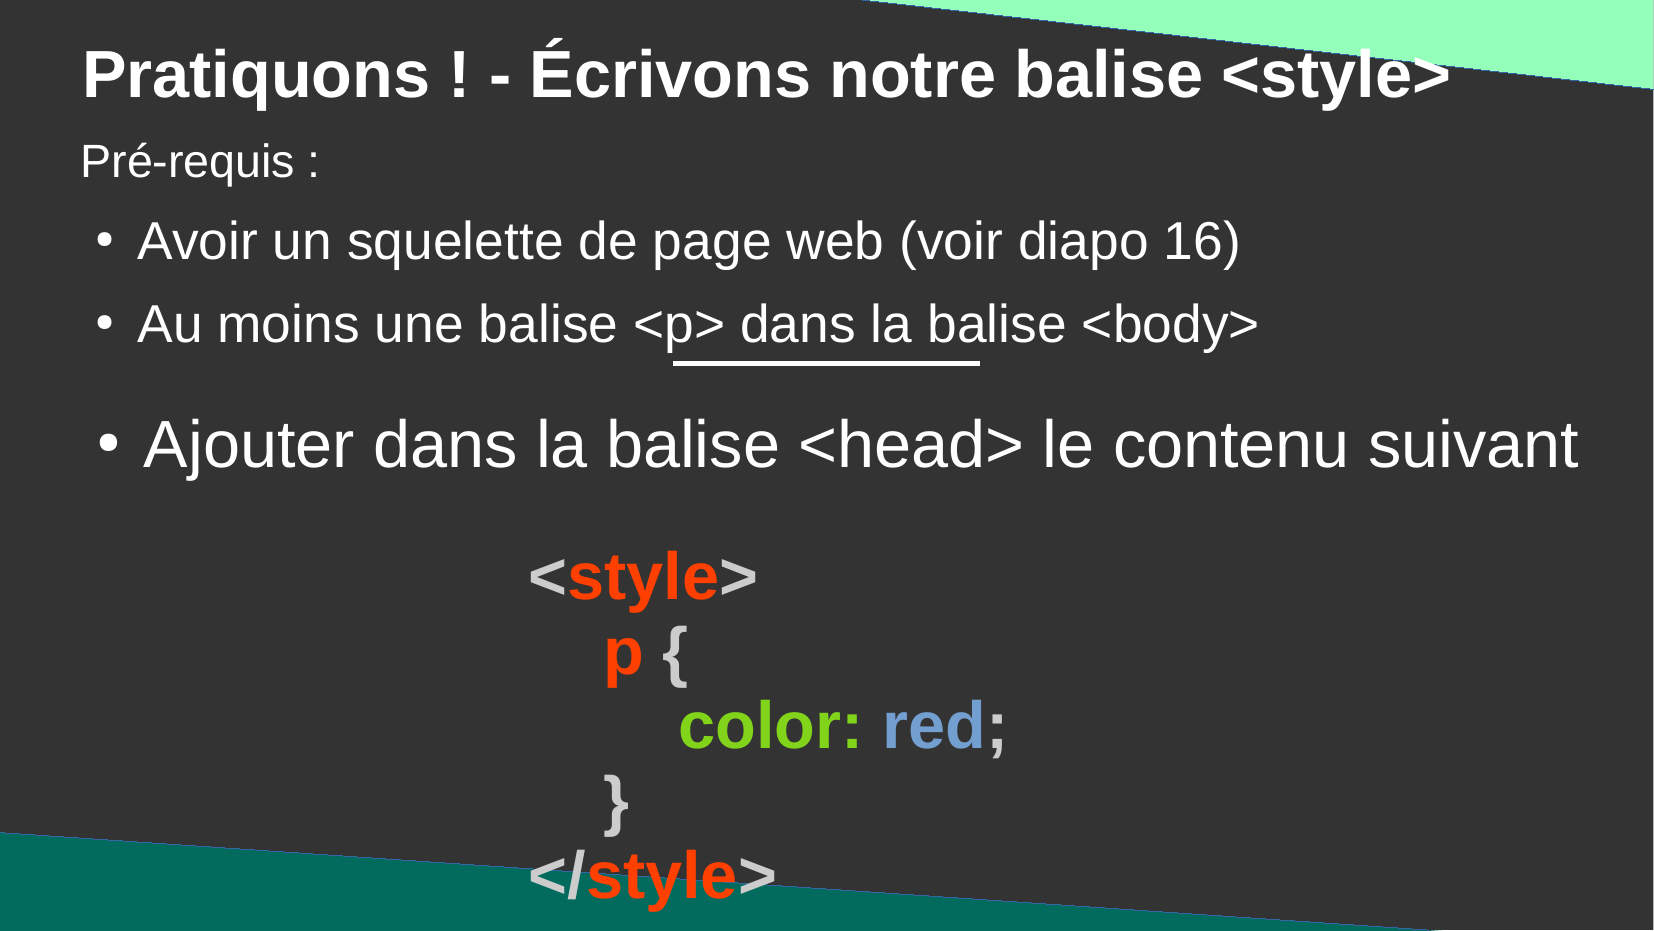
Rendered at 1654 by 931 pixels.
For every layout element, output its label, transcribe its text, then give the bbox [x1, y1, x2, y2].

text_box <style> p { color: red; } </style> [514, 541, 1140, 921]
title Pratiquons ! - Écrivons notre balise <style> [82, 37, 1571, 114]
list Ajouter dans la balise <head> le contenu suivant [80, 406, 1605, 541]
list Pré-requis : Avoir un squelette de page web (voir diapo 16) Au moins une balise <p> dans la balise <body> [80, 135, 1620, 355]
text_box [862, 0, 1654, 90]
